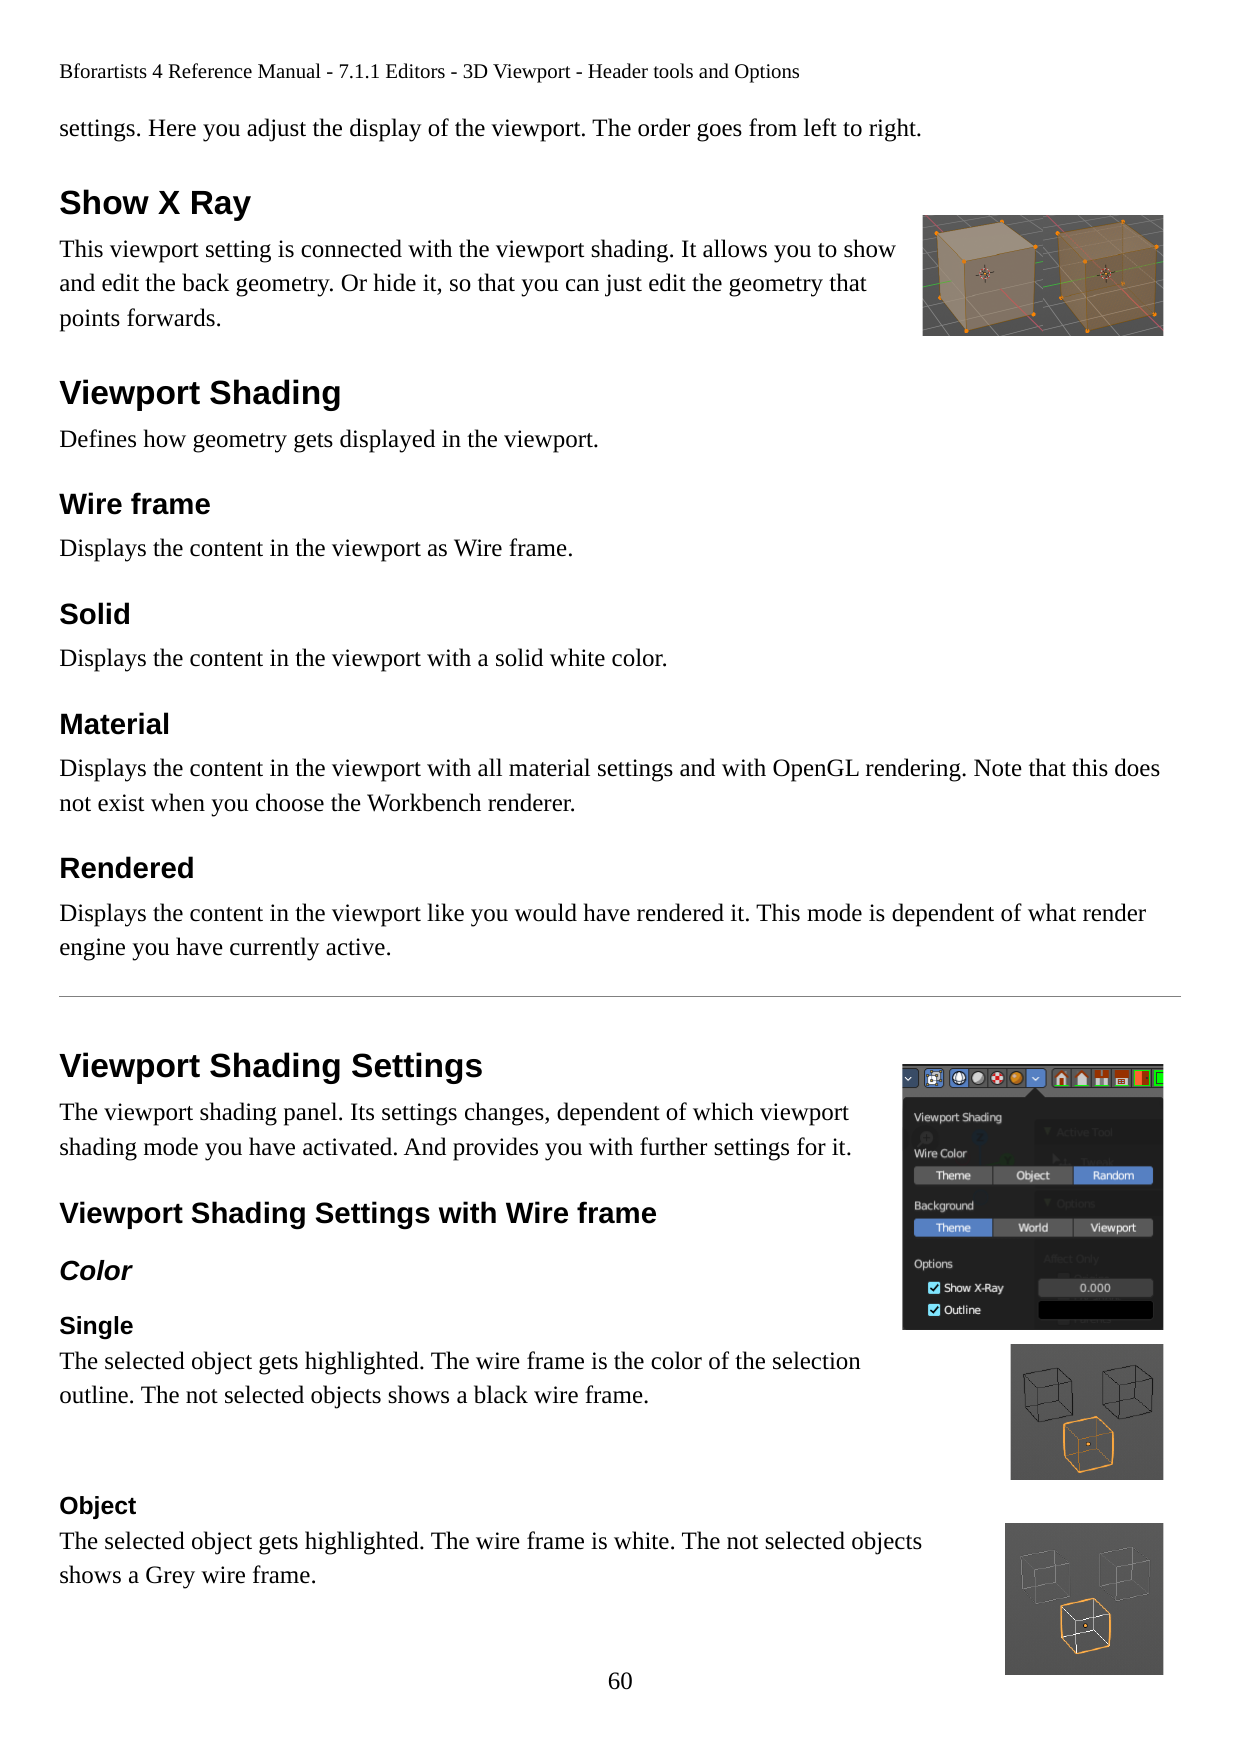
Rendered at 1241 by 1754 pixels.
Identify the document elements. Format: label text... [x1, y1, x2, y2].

picture [922, 215, 1164, 336]
picture [1010, 1344, 1164, 1480]
subtitle Material [59, 707, 1181, 741]
text Defines how geometry gets displayed in the viewport. [59, 424, 1181, 452]
subtitle Wire frame [59, 487, 1181, 521]
text The selected object gets highlighted. The wire frame is white. The not selected objects shows a Grey wire frame. [59, 1526, 1005, 1589]
subtitle [1164, 1254, 1181, 1286]
text The selected object gets highlighted. The wire frame is the color of the selection outline. The not selected objects shows a black wire frame. [59, 1346, 1010, 1409]
subtitle Solid [59, 597, 1181, 631]
text This viewport setting is connected with the viewport shading. It allows you to show and edit the back geometry. Or hide it, so that you can just edit the geometry that points forwards. [59, 234, 922, 331]
subtitle Object [59, 1491, 1181, 1519]
text The viewport shading panel. Its settings changes, dependent of which viewport shading mode you have activated. And provides you with further settings for it. [59, 1097, 902, 1161]
subtitle Viewport Shading [59, 372, 1181, 411]
text Displays the content in the viewport with a solid white color. [59, 643, 1181, 672]
picture [902, 1064, 1164, 1330]
picture [1005, 1523, 1164, 1675]
subtitle Viewport Shading Settings with Wire frame [59, 1196, 902, 1229]
subtitle Rendered [59, 851, 1181, 885]
subtitle Single [59, 1311, 1181, 1340]
text Displays the content in the viewport with all material settings and with OpenGL rendering. Note that this does not exist when you choose the Workbench renderer. [59, 753, 1181, 817]
subtitle Show X Ray [59, 182, 1181, 221]
subtitle Color [59, 1254, 902, 1286]
text Displays the content in the viewport like you would have rendered it. This mode is dependent of what render engine you have currently active. [59, 898, 1181, 961]
text Displays the content in the viewport as Wire frame. [59, 533, 1181, 562]
subtitle Viewport Shading Settings [59, 1046, 1181, 1085]
text settings. Here you adjust the display of the viewport. The order goes from left to right. [59, 113, 1181, 141]
